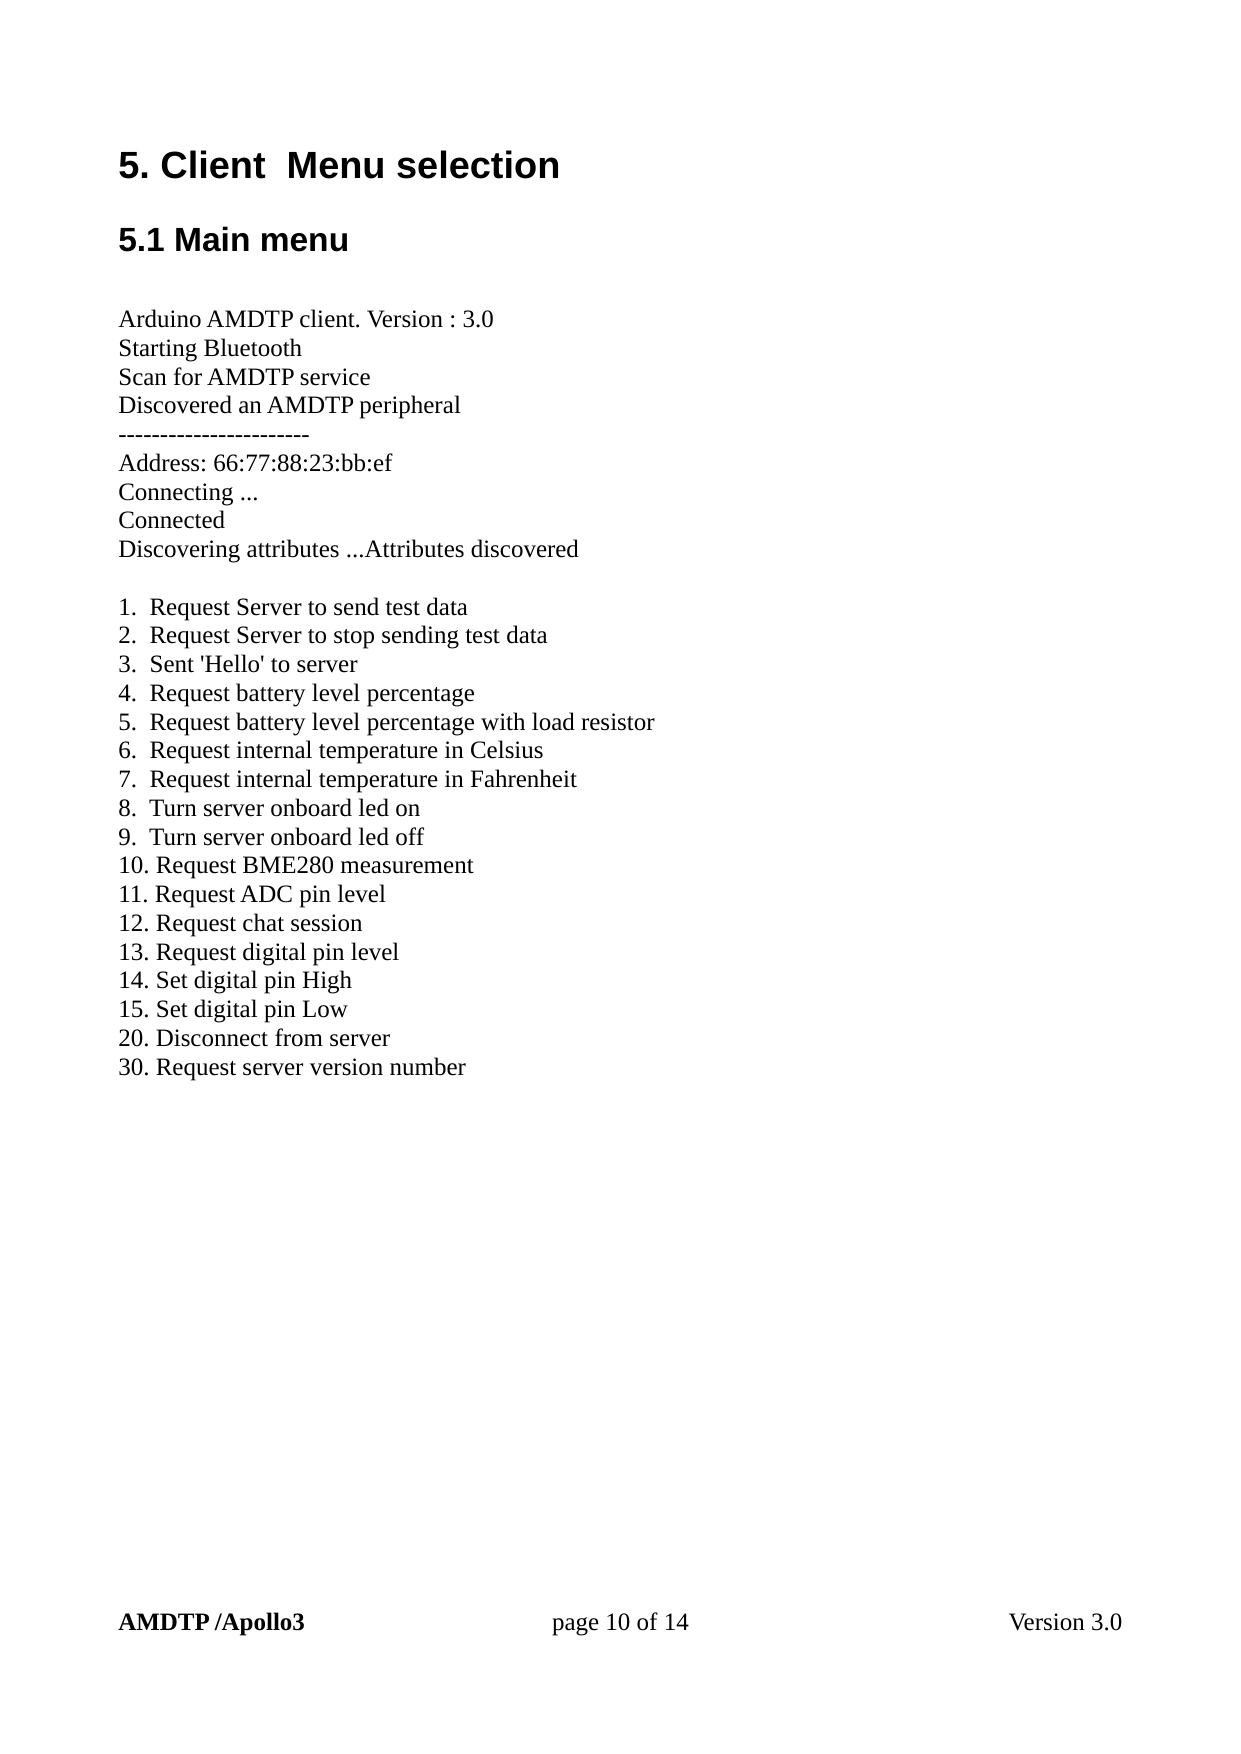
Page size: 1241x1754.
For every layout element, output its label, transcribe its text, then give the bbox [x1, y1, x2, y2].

text Connected [118, 506, 1122, 534]
text 1. Request Server to send test data [118, 592, 1122, 621]
subtitle 5.1 Main menu [118, 220, 1122, 259]
text 5. Request battery level percentage with load resistor [118, 707, 1122, 736]
text 7. Request internal temperature in Fahrenheit [118, 764, 1122, 793]
text 30. Request server version number [118, 1052, 1122, 1081]
text 20. Disconnect from server [118, 1023, 1122, 1052]
text 9. Turn server onboard led off [118, 822, 1122, 851]
text 11. Request ADC pin level [118, 879, 1122, 908]
text Scan for AMDTP service [118, 362, 1122, 391]
text Starting Bluetooth [118, 333, 1122, 362]
text 14. Set digital pin High [118, 966, 1122, 994]
text Connecting ... [118, 477, 1122, 506]
text Address: 66:77:88:23:bb:ef [118, 448, 1122, 477]
text ----------------------- [118, 419, 1122, 448]
text Discovering attributes ...Attributes discovered [118, 534, 1122, 563]
text 10. Request BME280 measurement [118, 851, 1122, 879]
text 2. Request Server to stop sending test data [118, 621, 1122, 649]
text 3. Sent 'Hello' to server [118, 649, 1122, 678]
text 4. Request battery level percentage [118, 678, 1122, 707]
text 6. Request internal temperature in Celsius [118, 736, 1122, 764]
text Discovered an AMDTP peripheral [118, 391, 1122, 419]
subtitle 5. Client Menu selection [118, 143, 1122, 187]
text 12. Request chat session [118, 908, 1122, 937]
text 8. Turn server onboard led on [118, 793, 1122, 822]
text 13. Request digital pin level [118, 937, 1122, 966]
text 15. Set digital pin Low [118, 994, 1122, 1023]
text Arduino AMDTP client. Version : 3.0 [118, 304, 1122, 333]
